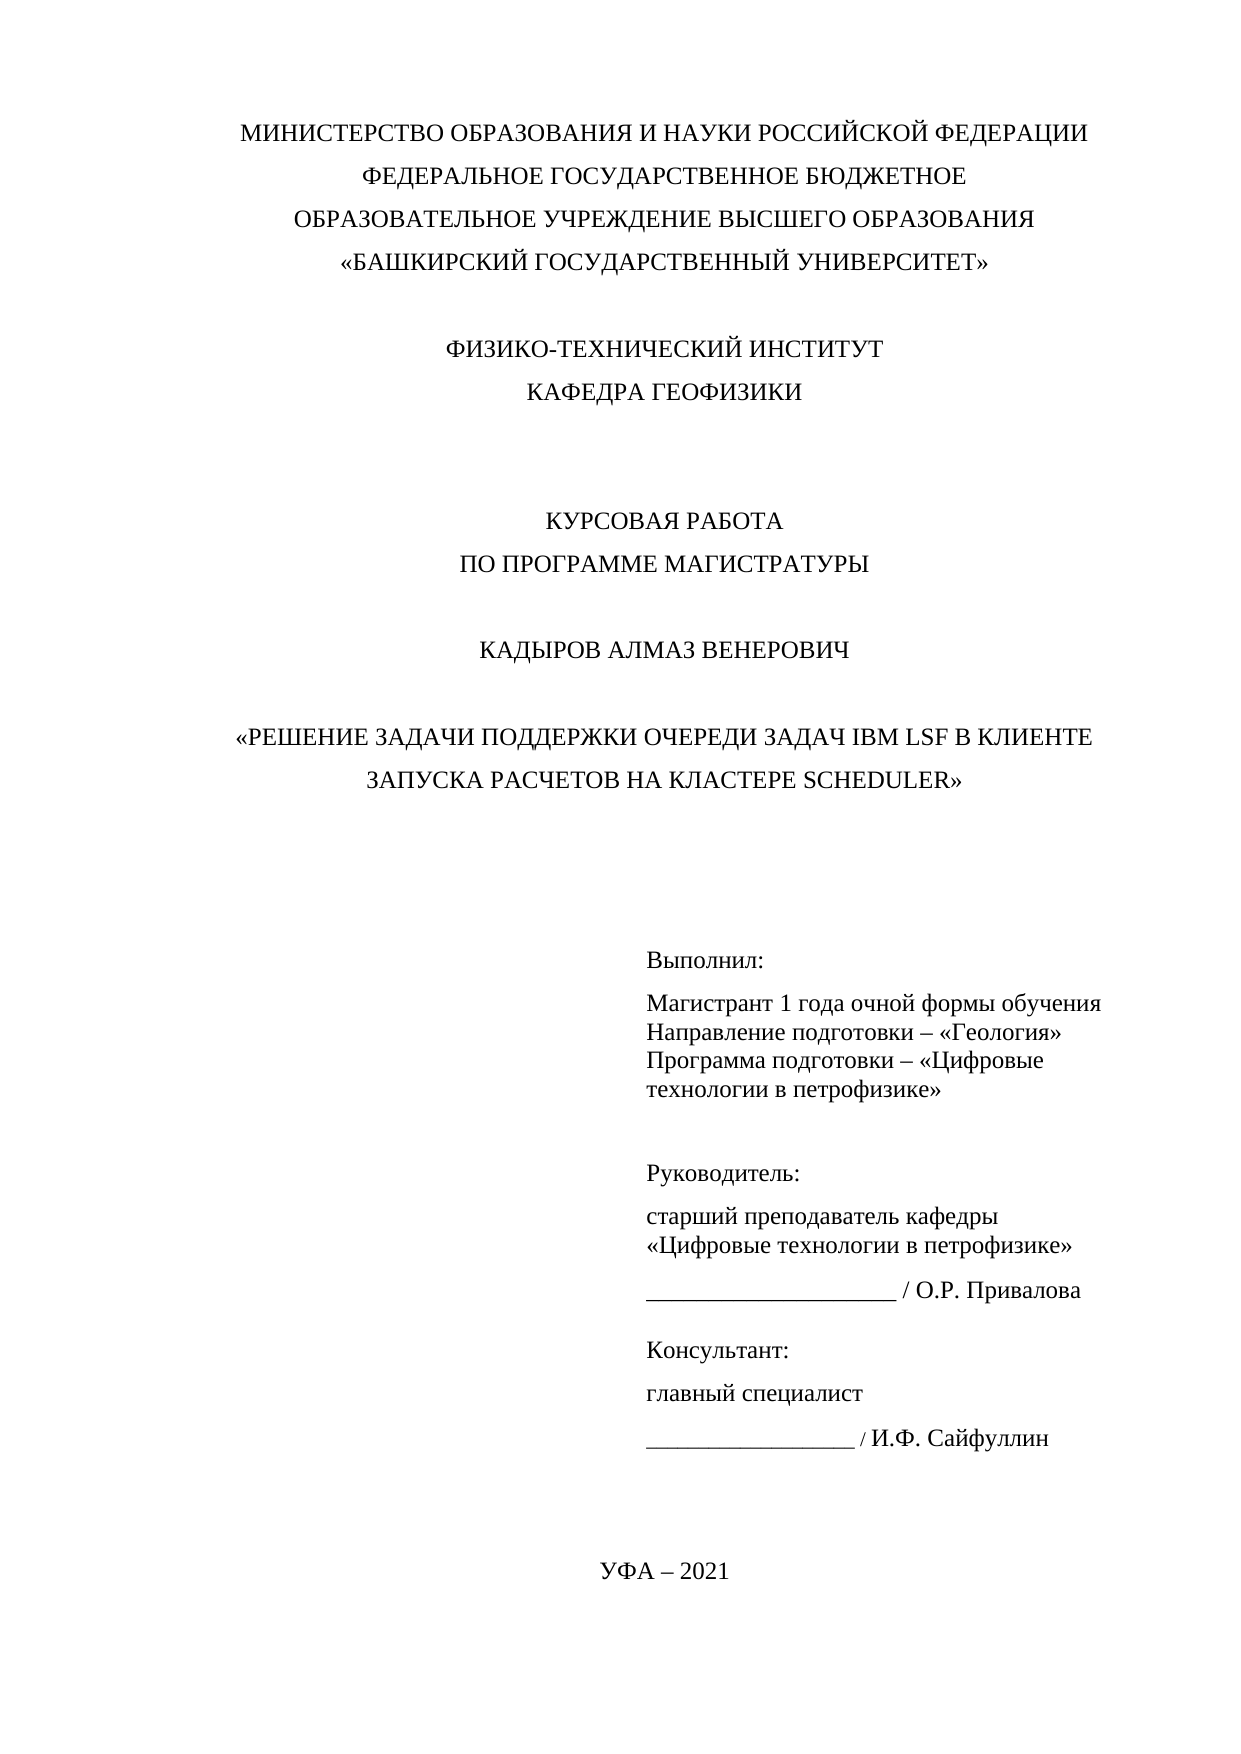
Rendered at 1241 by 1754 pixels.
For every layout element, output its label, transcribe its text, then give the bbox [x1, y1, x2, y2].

text ПО ПРОГРАММЕ МАГИСТРАТУРЫ [177, 549, 1152, 578]
text КАДЫРОВ АЛМАЗ ВЕНЕРОВИЧ [177, 636, 1152, 664]
table_cell Руководитель: старший преподаватель кафедры «Цифровые технологии в петрофизике» ____________________ / О.Р. Привалова Консультант: главный специалист ____________________ / И.Ф. Сайфуллин [635, 1129, 1119, 1462]
table_header Выполнил: Магистрант 1 года очной формы обучения Направление подготовки – «Геология» Программа подготовки – «Цифровые технологии в петрофизике» [635, 945, 1119, 1129]
text МИНИСТЕРСТВО ОБРАЗОВАНИЯ И НАУКИ РОССИЙСКОЙ ФЕДЕРАЦИИ [177, 118, 1152, 147]
table_cell [177, 1129, 635, 1462]
text «БАШКИРСКИЙ ГОСУДАРСТВЕННЫЙ УНИВЕРСИТЕТ» [177, 247, 1152, 276]
text «РЕШЕНИЕ ЗАДАЧИ ПОДДЕРЖКИ ОЧЕРЕДИ ЗАДАЧ IBM LSF В КЛИЕНТЕ ЗАПУСКА РАСЧЕТОВ НА КЛАСТЕРЕ SCHEDULER» [177, 722, 1152, 794]
text КАФЕДРА ГЕОФИЗИКИ [177, 377, 1152, 406]
text ОБРАЗОВАТЕЛЬНОЕ УЧРЕЖДЕНИЕ ВЫСШЕГО ОБРАЗОВАНИЯ [177, 204, 1152, 233]
text ФЕДЕРАЛЬНОЕ ГОСУДАРСТВЕННОЕ БЮДЖЕТНОЕ [177, 161, 1152, 190]
table_header [177, 945, 635, 1129]
text УФА – 2021 [177, 1556, 1152, 1585]
text КУРСОВАЯ РАБОТА [177, 506, 1152, 535]
text ФИЗИКО-ТЕХНИЧЕСКИЙ ИНСТИТУТ [177, 334, 1152, 362]
